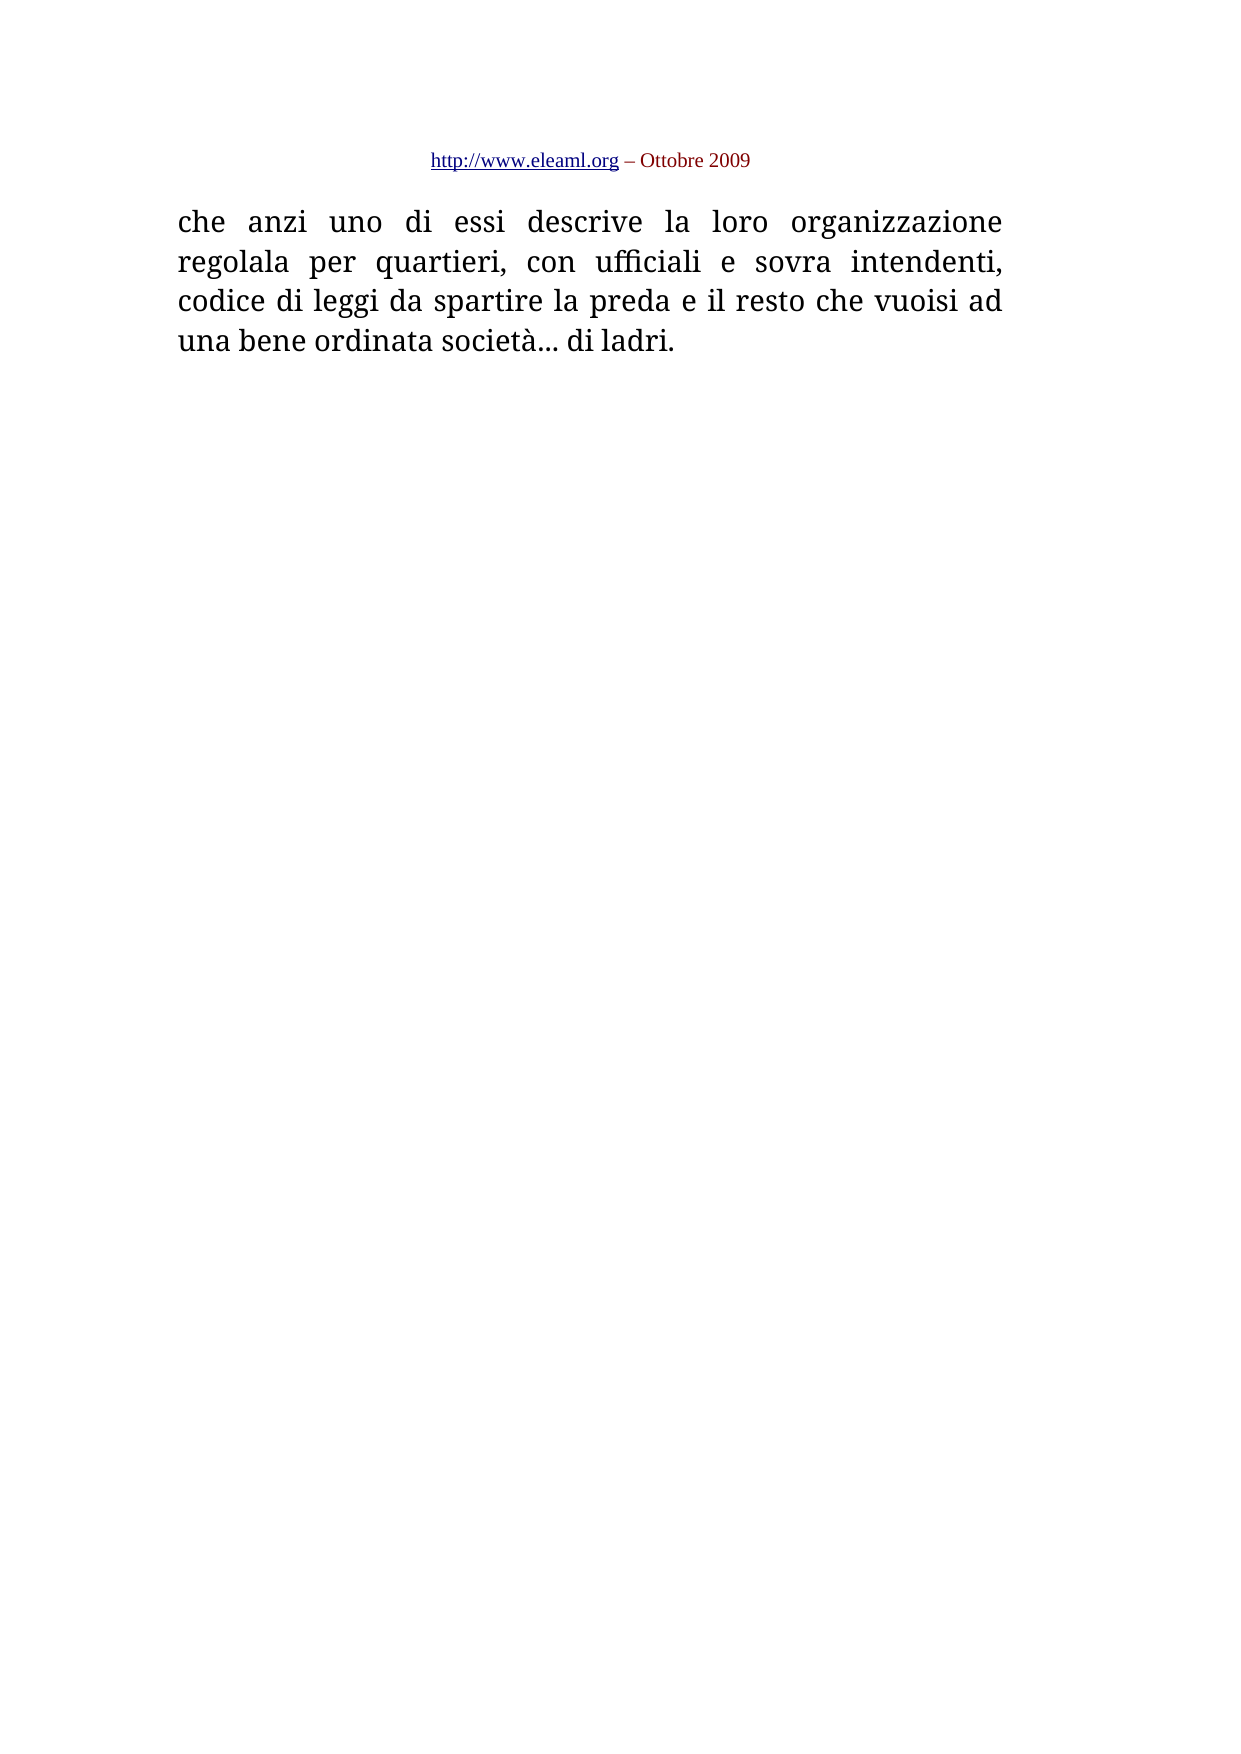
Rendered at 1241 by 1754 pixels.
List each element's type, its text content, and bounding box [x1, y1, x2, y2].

text che anzi uno di essi descrive la loro organizzazione regolala per quartieri, con ufficiali e sovra intendenti, codice di leggi da spartire la preda e il resto che vuoisi ad una bene ordinata società... di ladri. [177, 201, 1004, 360]
